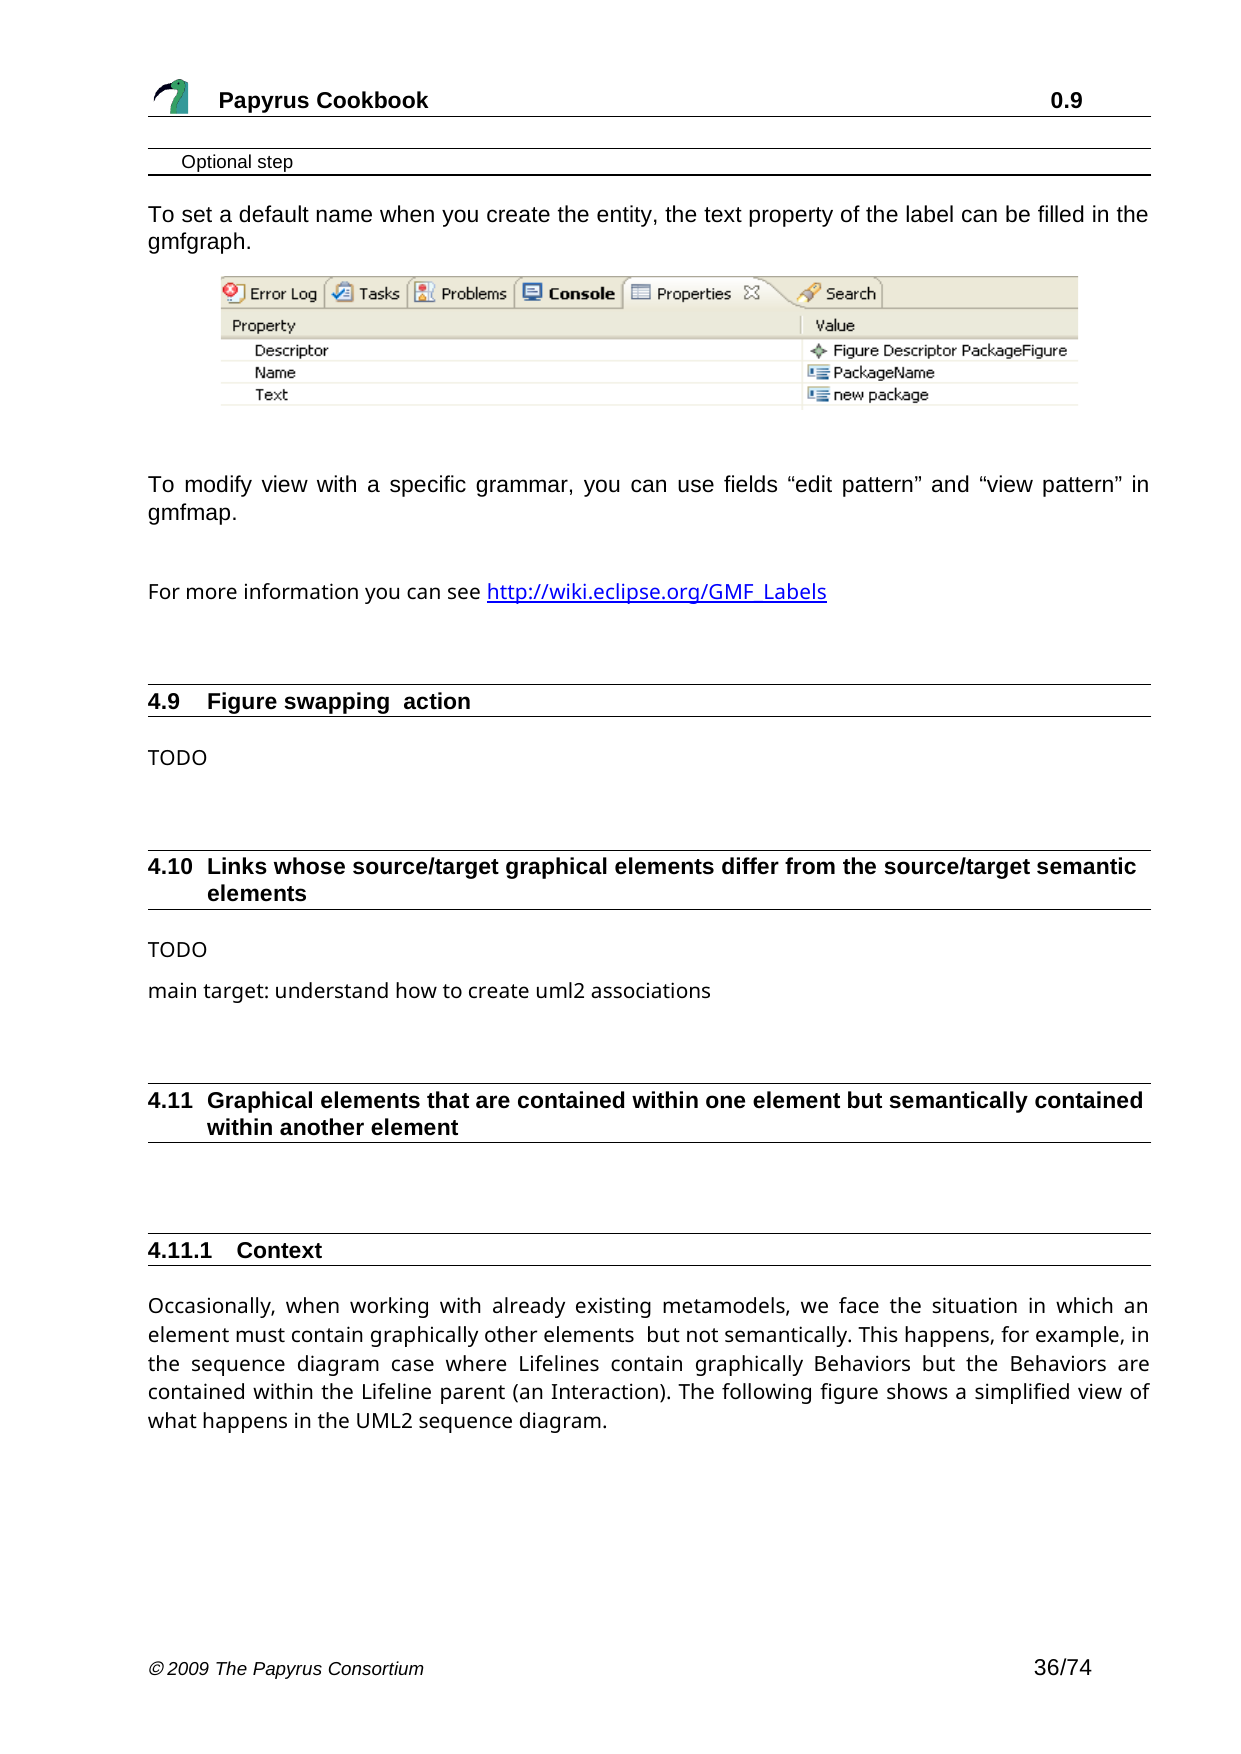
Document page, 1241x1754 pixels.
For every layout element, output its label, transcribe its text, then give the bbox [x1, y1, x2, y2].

text To set a default name when you create the entity, the text property of the label can be filled in the gmfgraph. [148, 201, 1151, 255]
subtitle Optional step [148, 149, 1151, 174]
text For more information you can see http://wiki.eclipse.org/GMF_Labels [148, 577, 1151, 606]
text TODO [148, 742, 1151, 771]
picture [153, 79, 189, 114]
text main target: understand how to create uml2 associations [148, 976, 1151, 1004]
text Occasionally, when working with already existing metamodels, we face the situation in which an element must contain graphically other elements but not semantically. This happens, for example, in the sequence diagram case where Lifelines contain graphically Behaviors but the Behaviors are contained within the Lifeline parent (an Interaction). The following figure shows a simplified view of what happens in the UML2 sequence diagram. [148, 1291, 1151, 1434]
subtitle Context [148, 1234, 1151, 1265]
text To modify view with a specific grammar, you can use fields “edit pattern” and “view pattern” in gmfmap. [148, 471, 1151, 525]
text TODO [148, 935, 1151, 963]
subtitle Graphical elements that are contained within one element but semantically contained within another element [148, 1084, 1151, 1142]
subtitle Links whose source/target graphical elements differ from the source/target semantic elements [148, 851, 1151, 909]
subtitle Figure swapping action [148, 685, 1151, 716]
picture [220, 276, 1079, 410]
